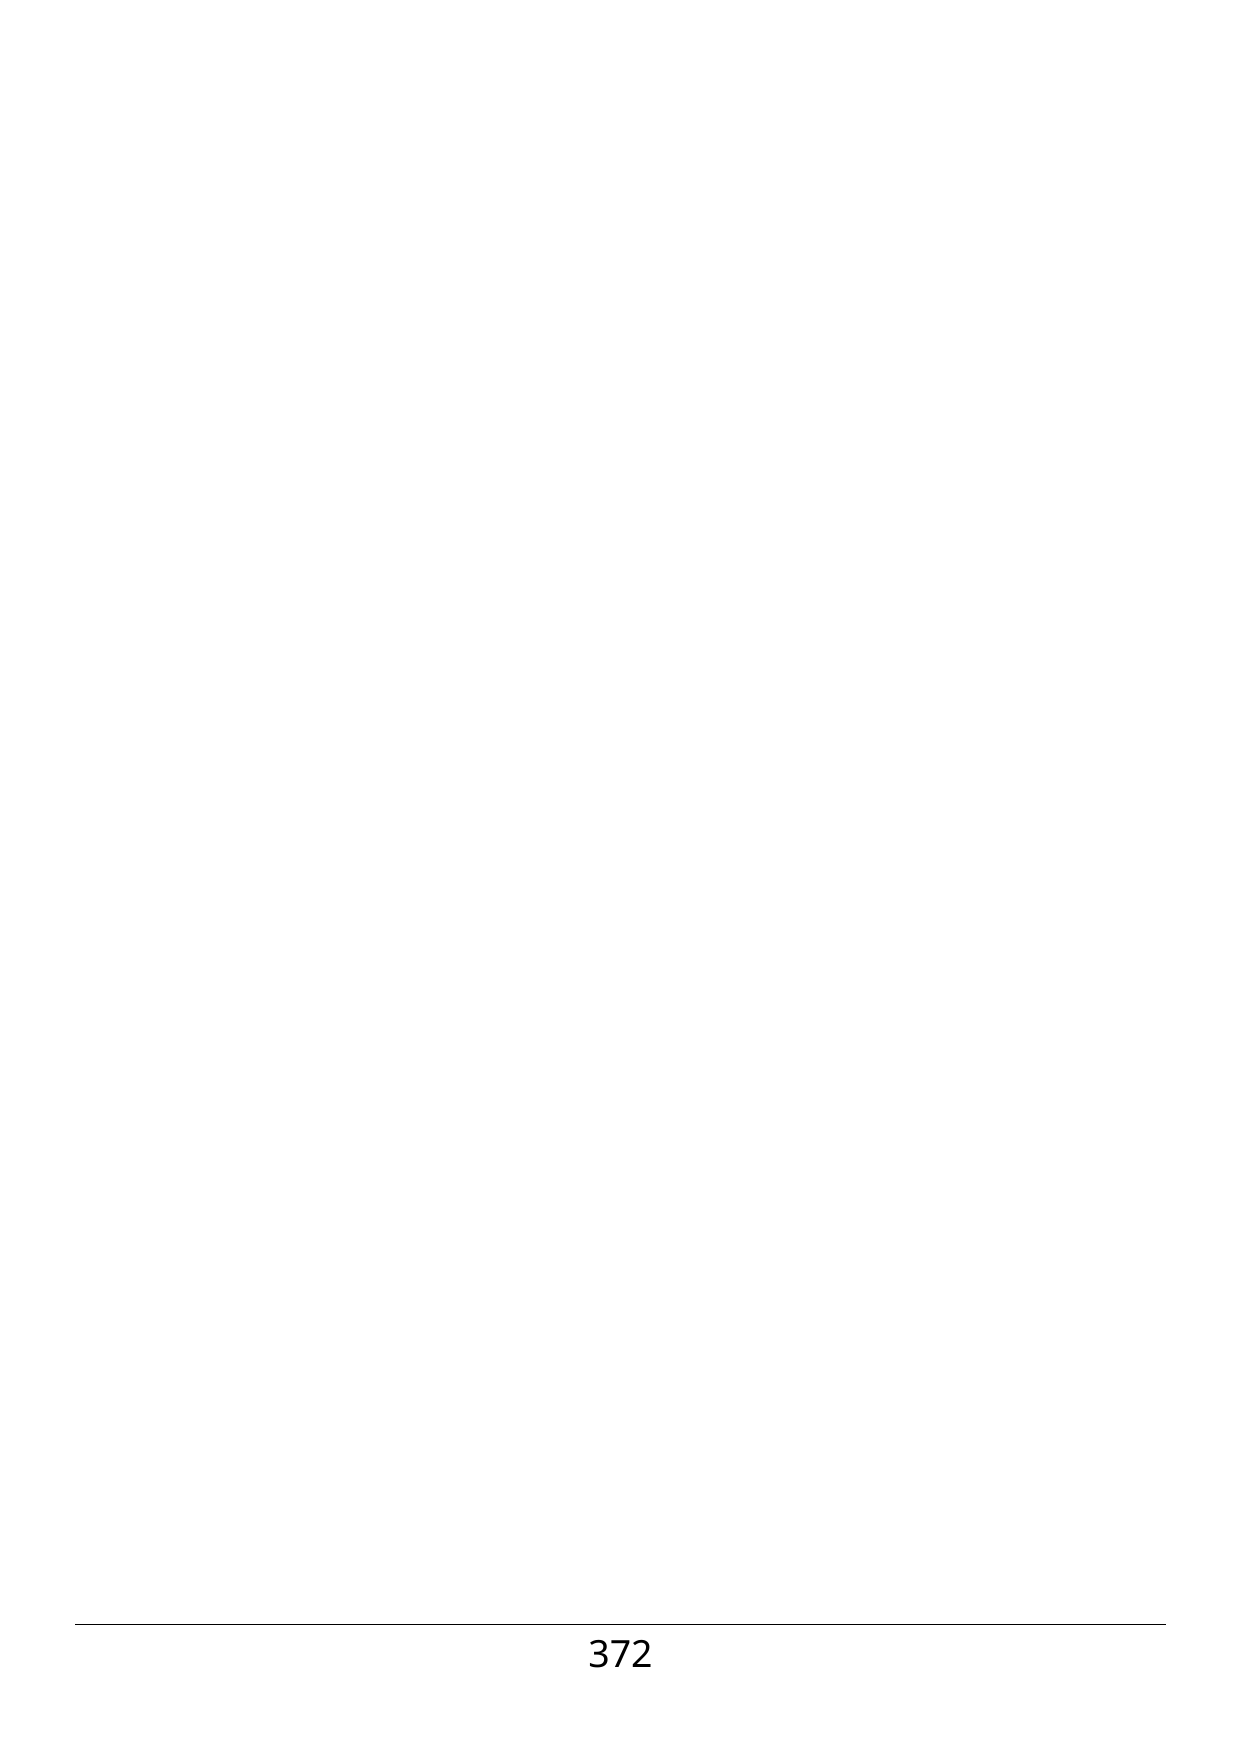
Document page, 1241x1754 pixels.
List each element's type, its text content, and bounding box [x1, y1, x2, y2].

text تَبَّتْ يَدَاۤ اَبِيْ لَهَبٍ وَّتَبَّ ١ﶠ مَاۤ اَغْنٰي عَنْهُ مَالُهٗ وَمَا كَسَبَ ٢ﶠ سَيَصْلٰي نَارًا ذَاتَ لَهَبٍ ٣ﶫ وَّامْرَاَتُهٗﵧ حَمَّالَةَ الْحَطَبِ ٤ﶔ فِيْ جِيْدِهَا حَبْلٌ مِّنْ مَّسَدٍ ٥ﶒ [75, 1003, 1166, 1163]
text اِذَا جَآءَ نَصْرُ اللّٰهِ وَالْفَتْحُ ١ﶫ وَرَاَيْتَ النَّاسَ يَدْخُلُوْنَ فِيْ دِيْنِ اللّٰهِ اَفْوَاجًا ٢ﶫ فَسَبِّحْ بِحَمْدِ رَبِّكَ وَاسْتَغْفِرْهُﵫ اِنَّهٗ كَانَ تَوَّابًا ٣ﶒ [75, 75, 1166, 235]
text سُوْرَةُ تَبَّتْ [75, 896, 1166, 949]
text بِسْمِ اللّٰهِ الرَّحْمٰنِ الرَّحِيْمِ ؀ [75, 949, 1166, 1003]
